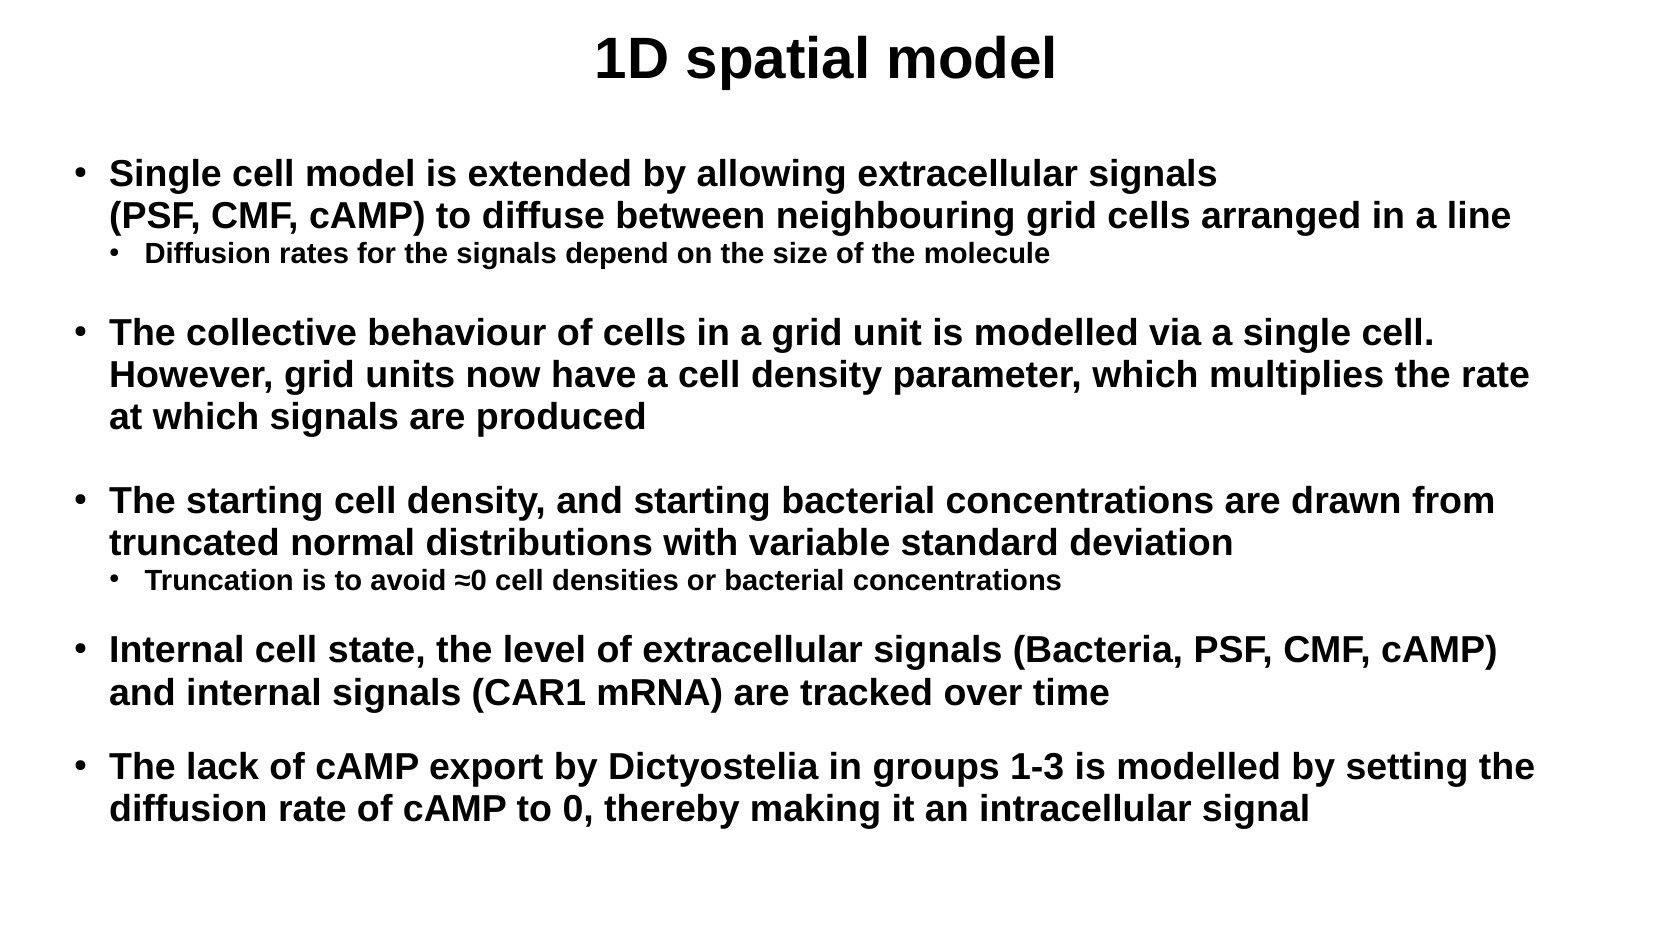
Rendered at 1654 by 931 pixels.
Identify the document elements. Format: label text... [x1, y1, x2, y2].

text_box Single cell model is extended by allowing extracellular signals (PSF, CMF, cAMP) to diffuse between neighbouring grid cells arranged in a line Diffusion rates for the signals depend on the size of the molecule The collective behaviour of cells in a grid unit is modelled via a single cell. However, grid units now have a cell density parameter, which multiplies the rate at which signals are produced The starting cell density, and starting bacterial concentrations are drawn from truncated normal distributions with variable standard deviation Truncation is to avoid ≈0 cell densities or bacterial concentrations Internal cell state, the level of extracellular signals (Bacteria, PSF, CMF, cAMP) and internal signals (CAR1 mRNA) are tracked over time The lack of cAMP export by Dictyostelia in groups 1-3 is modelled by setting the diffusion rate of cAMP to 0, thereby making it an intracellular signal [59, 103, 1560, 931]
title 1D spatial model [23, 0, 1630, 119]
